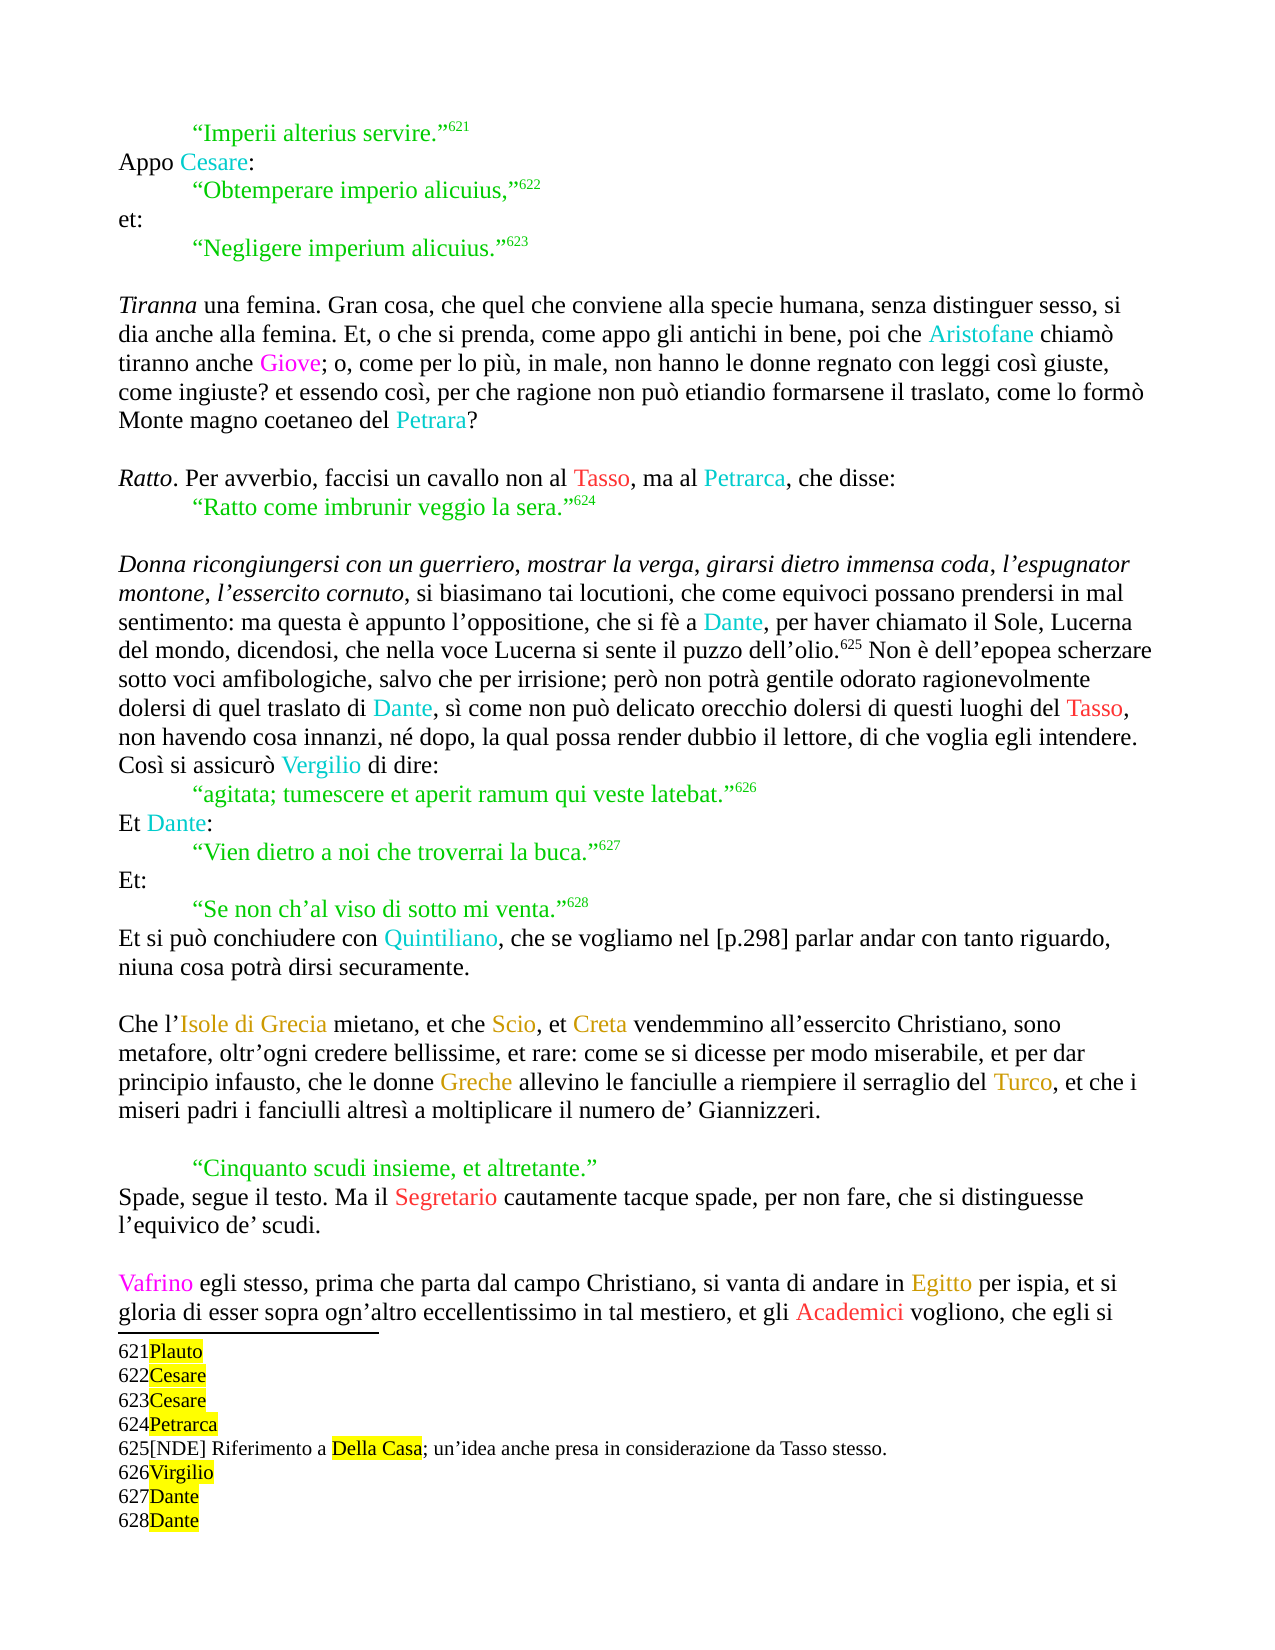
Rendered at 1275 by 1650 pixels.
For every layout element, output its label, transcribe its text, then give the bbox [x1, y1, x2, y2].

text Dante [118, 1484, 1157, 1508]
text Spade, segue il testo. Ma il Segretario cautamente tacque spade, per non fare, che si distinguesse l’equivico de’ scudi. [118, 1182, 1157, 1239]
text Tiranna una femina. Gran cosa, che quel che conviene alla specie humana, senza distinguer sesso, si dia anche alla femina. Et, o che si prenda, come appo gli antichi in bene, poi che Aristofane chiamò tiranno anche Giove; o, come per lo più, in male, non hanno le donne regnato con leggi così giuste, come ingiuste? et essendo così, per che ragione non può etiandio formarsene il traslato, come lo formò Monte magno coetaneo del Petrara? [118, 291, 1157, 434]
text Dante [118, 1508, 1157, 1532]
text Ratto. Per avverbio, faccisi un cavallo non al Tasso, ma al Petrarca, che disse: [118, 463, 1157, 492]
text “Cinquanto scudi insieme, et altretante.” [118, 1153, 1157, 1182]
text Che l’Isole di Grecia mietano, et che Scio, et Creta vendemmino all’essercito Christiano, sono metafore, oltr’ogni credere bellissime, et rare: come se si dicesse per modo miserabile, et per dar principio infausto, che le donne Greche allevino le fanciulle a riempiere il serraglio del Turco, et che i miseri padri i fanciulli altresì a moltiplicare il numero de’ Giannizzeri. [118, 1009, 1157, 1124]
text “Obtemperare imperio alicuius,” [118, 176, 1157, 204]
text “agitata; tumescere et aperit ramum qui veste latebat.” [118, 779, 1157, 808]
text Cesare [118, 1363, 1157, 1387]
text Et Dante: [118, 808, 1157, 837]
text Plauto [118, 1339, 1157, 1363]
text Petrarca [118, 1412, 1157, 1436]
text “Vien dietro a noi che troverrai la buca.” [118, 837, 1157, 866]
text [NDE] Riferimento a Della Casa; un’idea anche presa in considerazione da Tasso stesso. [118, 1436, 1157, 1460]
text Cesare [118, 1387, 1157, 1412]
text Donna ricongiungersi con un guerriero, mostrar la verga, girarsi dietro immensa coda, l’espugnator montone, l’essercito cornuto, si biasimano tai locutioni, che come equivoci possano prendersi in mal sentimento: ma questa è appunto l’oppositione, che si fè a Dante, per haver chiamato il Sole, Lucerna del mondo, dicendosi, che nella voce Lucerna si sente il puzzo dell’olio. Non è dell’epopea scherzare sotto voci amfibologiche, salvo che per irrisione; però non potrà gentile odorato ragionevolmente dolersi di quel traslato di Dante, sì come non può delicato orecchio dolersi di questi luoghi del Tasso, non havendo cosa innanzi, né dopo, la qual possa render dubbio il lettore, di che voglia egli intendere. Così si assicurò Vergilio di dire: [118, 549, 1157, 779]
text et: [118, 204, 1157, 233]
text Vafrino egli stesso, prima che parta dal campo Christiano, si vanta di andare in Egitto per ispia, et si gloria di esser sopra ogn’altro eccellentissimo in tal mestiero, et gli Academici vogliono, che egli si [118, 1268, 1157, 1326]
text Appo Cesare: [118, 147, 1157, 176]
text “Ratto come imbrunir veggio la sera.” [118, 492, 1157, 521]
text “Imperii alterius servire.” [118, 118, 1157, 147]
text Et: [118, 866, 1157, 894]
text Et si può conchiudere con Quintiliano, che se vogliamo nel [p.298] parlar andar con tanto riguardo, niuna cosa potrà dirsi securamente. [118, 923, 1157, 981]
text “Negligere imperium alicuius.” [118, 233, 1157, 262]
text Virgilio [118, 1460, 1157, 1484]
text “Se non ch’al viso di sotto mi venta.” [118, 894, 1157, 923]
